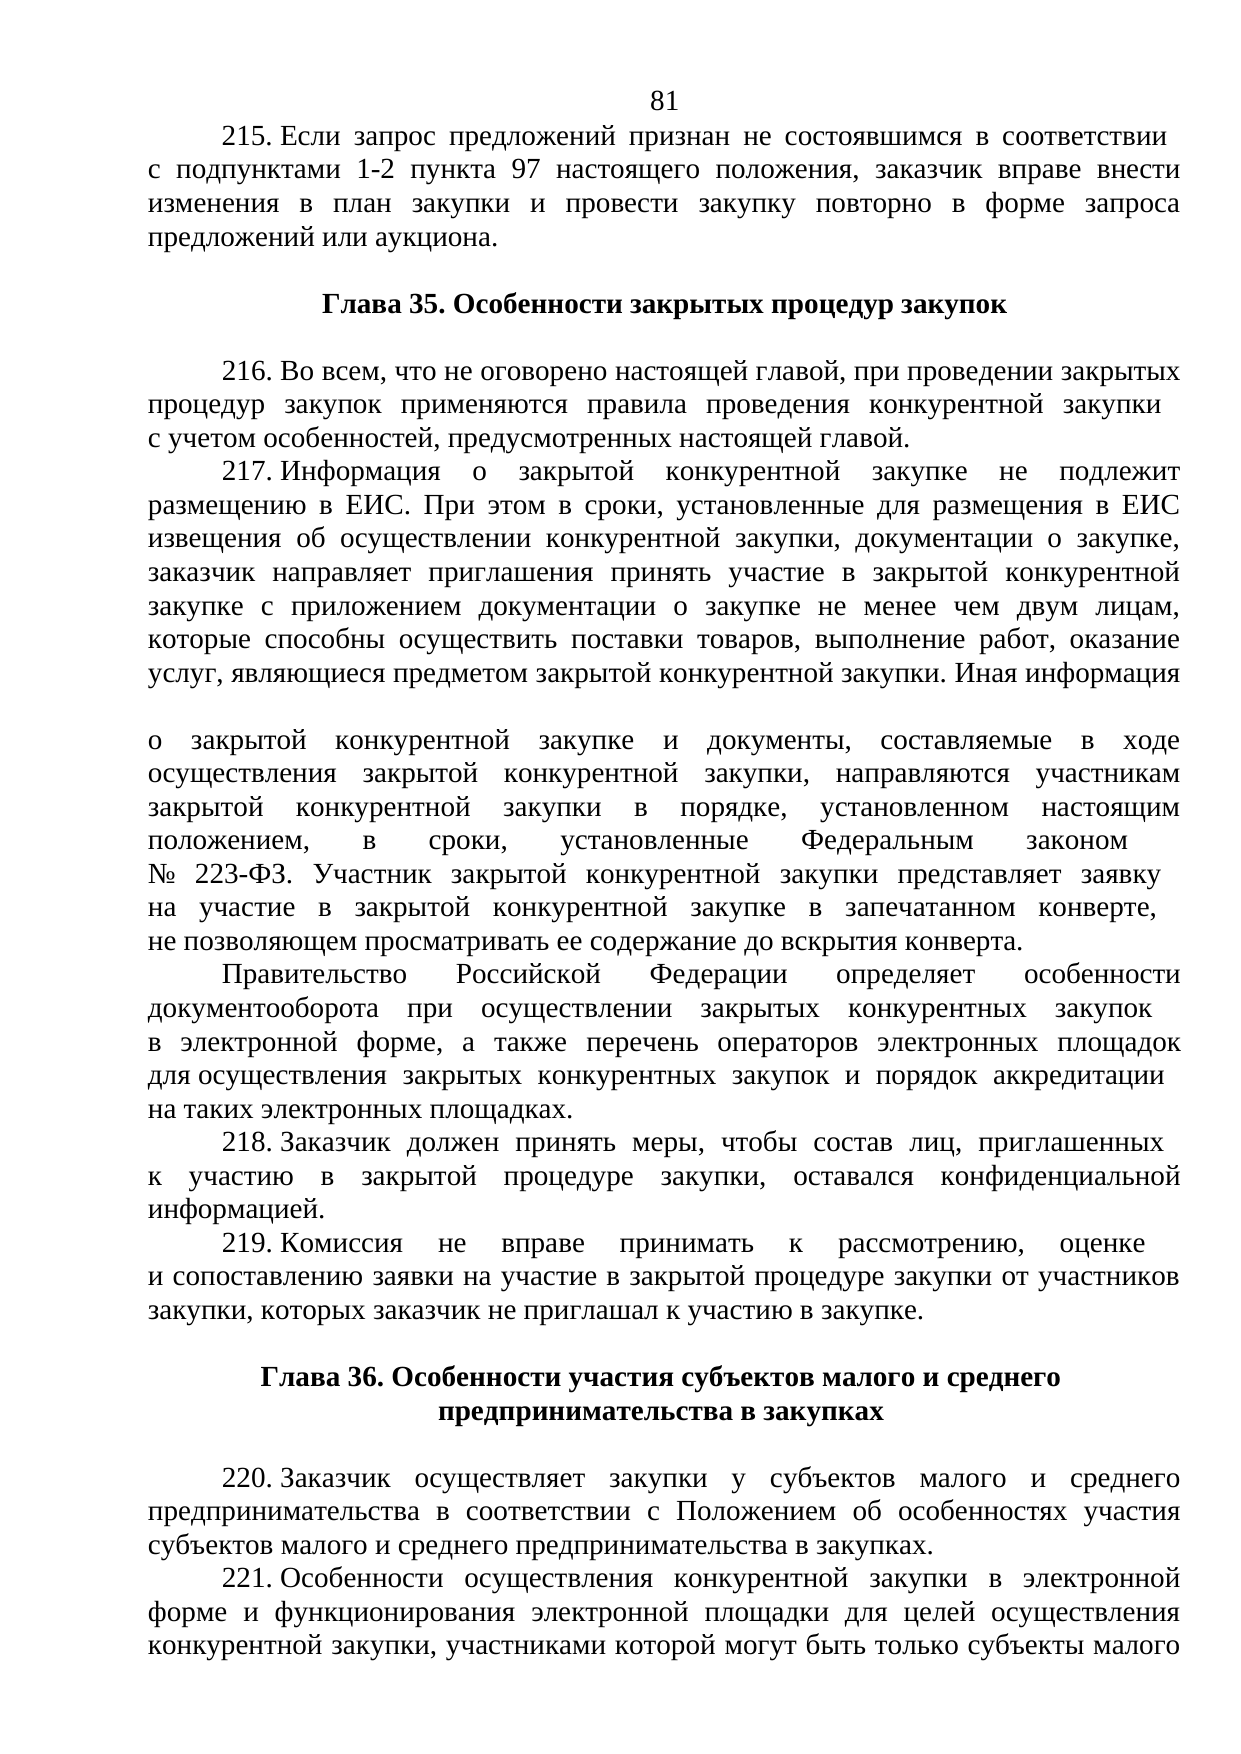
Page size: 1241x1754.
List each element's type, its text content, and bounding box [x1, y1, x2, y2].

text 215. Если запрос предложений признан не состоявшимся в соответствии с подпунктами 1-2 пункта 97 настоящего положения, заказчик вправе внести изменения в план закупки и провести закупку повторно в форме запроса предложений или аукциона. [148, 118, 1181, 252]
text Глава 35. Особенности закрытых процедур закупок [148, 286, 1181, 319]
text 218. Заказчик должен принять меры, чтобы состав лиц, приглашенных к участию в закрытой процедуре закупки, оставался конфиденциальной информацией. [148, 1124, 1181, 1225]
text 219. Комиссия не вправе принимать к рассмотрению, оценке и сопоставлению заявки на участие в закрытой процедуре закупки от участников закупки, которых заказчик не приглашал к участию в закупке. [148, 1225, 1181, 1326]
text Глава 36. Особенности участия субъектов малого и среднего [148, 1359, 1181, 1393]
text 220. Заказчик осуществляет закупки у субъектов малого и среднего предпринимательства в соответствии с Положением об особенностях участия субъектов малого и среднего предпринимательства в закупках. [148, 1460, 1181, 1560]
text 221. Особенности осуществления конкурентной закупки в электронной форме и функционирования электронной площадки для целей осуществления конкурентной закупки, участниками которой могут быть только субъекты малого [148, 1560, 1181, 1661]
text 217. Информация о закрытой конкурентной закупке не подлежит размещению в ЕИС. При этом в сроки, установленные для размещения в ЕИС извещения об осуществлении конкурентной закупки, документации о закупке, заказчик направляет приглашения принять участие в закрытой конкурентной закупке с приложением документации о закупке не менее чем двум лицам, которые способны осуществить поставки товаров, выполнение работ, оказание услуг, являющиеся предметом закрытой конкурентной закупки. Иная информация о закрытой конкурентной закупке и документы, составляемые в ходе осуществления закрытой конкурентной закупки, направляются участникам закрытой конкурентной закупки в порядке, установленном настоящим положением, в сроки, установленные Федеральным законом № 223-ФЗ. Участник закрытой конкурентной закупки представляет заявку на участие в закрытой конкурентной закупке в запечатанном конверте, не позволяющем просматривать ее содержание до вскрытия конверта. [148, 453, 1181, 957]
text 216. Во всем, что не оговорено настоящей главой, при проведении закрытых процедур закупок применяются правила проведения конкурентной закупки с учетом особенностей, предусмотренных настоящей главой. [148, 353, 1181, 453]
text предпринимательства в закупках [148, 1393, 1181, 1426]
text Правительство Российской Федерации определяет особенности документооборота при осуществлении закрытых конкурентных закупок в электронной форме, а также перечень операторов электронных площадок для осуществления закрытых конкурентных закупок и порядок аккредитации на таких электронных площадках. [148, 957, 1181, 1124]
